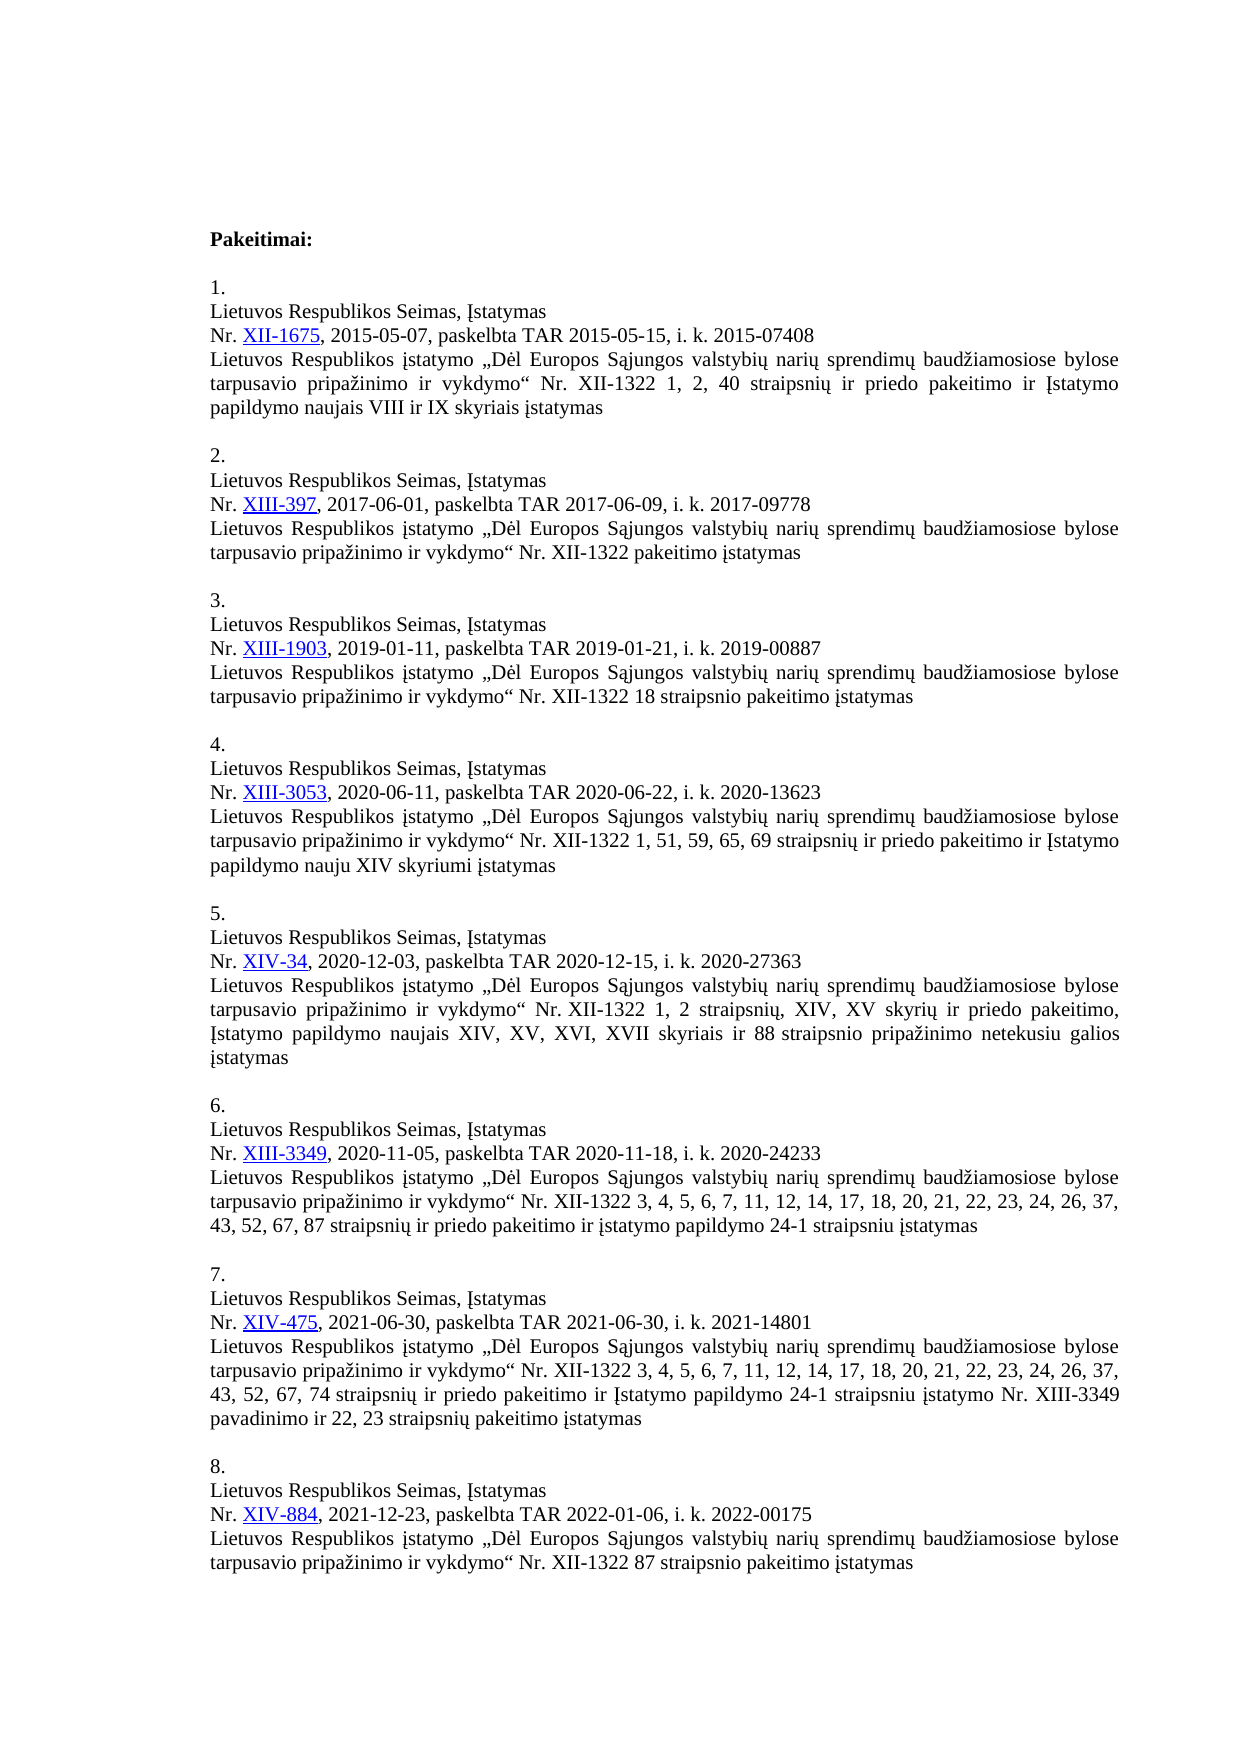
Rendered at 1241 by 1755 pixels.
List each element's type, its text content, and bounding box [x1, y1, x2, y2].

text Lietuvos Respublikos Seimas, Įstatymas [210, 1117, 1120, 1141]
text Lietuvos Respublikos įstatymo „Dėl Europos Sąjungos valstybių narių sprendimų baudžiamosiose bylose tarpusavio pripažinimo ir vykdymo“ Nr. XII-1322 3, 4, 5, 6, 7, 11, 12, 14, 17, 18, 20, 21, 22, 23, 24, 26, 37, 43, 52, 67, 74 straipsnių ir priedo pakeitimo ir Įstatymo papildymo 24-1 straipsniu įstatymo Nr. XIII-3349 pavadinimo ir 22, 23 straipsnių pakeitimo įstatymas [210, 1334, 1120, 1430]
text Lietuvos Respublikos Seimas, Įstatymas [210, 299, 1120, 323]
text Lietuvos Respublikos Seimas, Įstatymas [210, 612, 1120, 636]
text 4. [210, 732, 1120, 756]
text Lietuvos Respublikos įstatymo „Dėl Europos Sąjungos valstybių narių sprendimų baudžiamosiose bylose tarpusavio pripažinimo ir vykdymo“ Nr. XII-1322 18 straipsnio pakeitimo įstatymas [210, 660, 1120, 708]
text 2. [210, 443, 1120, 467]
text 8. [210, 1454, 1120, 1478]
text 7. [210, 1262, 1120, 1286]
text Lietuvos Respublikos Seimas, Įstatymas [210, 925, 1120, 949]
text 6. [210, 1093, 1120, 1117]
text Nr. XIII-3349, 2020-11-05, paskelbta TAR 2020-11-18, i. k. 2020-24233 [210, 1141, 1120, 1165]
text Lietuvos Respublikos Seimas, Įstatymas [210, 1286, 1120, 1310]
text Nr. XIV-475, 2021-06-30, paskelbta TAR 2021-06-30, i. k. 2021-14801 [210, 1310, 1120, 1334]
text Nr. XIV-34, 2020-12-03, paskelbta TAR 2020-12-15, i. k. 2020-27363 [210, 949, 1120, 973]
text Lietuvos Respublikos įstatymo „Dėl Europos Sąjungos valstybių narių sprendimų baudžiamosiose bylose tarpusavio pripažinimo ir vykdymo“ Nr. XII-1322 1, 2 straipsnių, XIV, XV skyrių ir priedo pakeitimo, Įstatymo papildymo naujais XIV, XV, XVI, XVII skyriais ir 88 straipsnio pripažinimo netekusiu galios įstatymas [210, 973, 1120, 1069]
text Lietuvos Respublikos įstatymo „Dėl Europos Sąjungos valstybių narių sprendimų baudžiamosiose bylose tarpusavio pripažinimo ir vykdymo“ Nr. XII-1322 1, 51, 59, 65, 69 straipsnių ir priedo pakeitimo ir Įstatymo papildymo nauju XIV skyriumi įstatymas [210, 804, 1120, 877]
text Lietuvos Respublikos įstatymo „Dėl Europos Sąjungos valstybių narių sprendimų baudžiamosiose bylose tarpusavio pripažinimo ir vykdymo“ Nr. XII-1322 3, 4, 5, 6, 7, 11, 12, 14, 17, 18, 20, 21, 22, 23, 24, 26, 37, 43, 52, 67, 87 straipsnių ir priedo pakeitimo ir įstatymo papildymo 24-1 straipsniu įstatymas [210, 1165, 1120, 1237]
text Nr. XIII-1903, 2019-01-11, paskelbta TAR 2019-01-21, i. k. 2019-00887 [210, 636, 1120, 660]
text 3. [210, 588, 1120, 612]
text Pakeitimai: [210, 227, 1120, 251]
text 5. [210, 901, 1120, 925]
text Lietuvos Respublikos įstatymo „Dėl Europos Sąjungos valstybių narių sprendimų baudžiamosiose bylose tarpusavio pripažinimo ir vykdymo“ Nr. XII-1322 87 straipsnio pakeitimo įstatymas [210, 1526, 1120, 1574]
text Nr. XIV-884, 2021-12-23, paskelbta TAR 2022-01-06, i. k. 2022-00175 [210, 1502, 1120, 1526]
text Lietuvos Respublikos įstatymo „Dėl Europos Sąjungos valstybių narių sprendimų baudžiamosiose bylose tarpusavio pripažinimo ir vykdymo“ Nr. XII-1322 1, 2, 40 straipsnių ir priedo pakeitimo ir Įstatymo papildymo naujais VIII ir IX skyriais įstatymas [210, 347, 1120, 419]
text Nr. XIII-3053, 2020-06-11, paskelbta TAR 2020-06-22, i. k. 2020-13623 [210, 780, 1120, 804]
text Nr. XII-1675, 2015-05-07, paskelbta TAR 2015-05-15, i. k. 2015-07408 [210, 323, 1120, 347]
text Lietuvos Respublikos Seimas, Įstatymas [210, 1478, 1120, 1502]
text Lietuvos Respublikos įstatymo „Dėl Europos Sąjungos valstybių narių sprendimų baudžiamosiose bylose tarpusavio pripažinimo ir vykdymo“ Nr. XII-1322 pakeitimo įstatymas [210, 516, 1120, 564]
text Nr. XIII-397, 2017-06-01, paskelbta TAR 2017-06-09, i. k. 2017-09778 [210, 492, 1120, 516]
text Lietuvos Respublikos Seimas, Įstatymas [210, 756, 1120, 780]
text Lietuvos Respublikos Seimas, Įstatymas [210, 467, 1120, 492]
text 1. [210, 275, 1120, 299]
